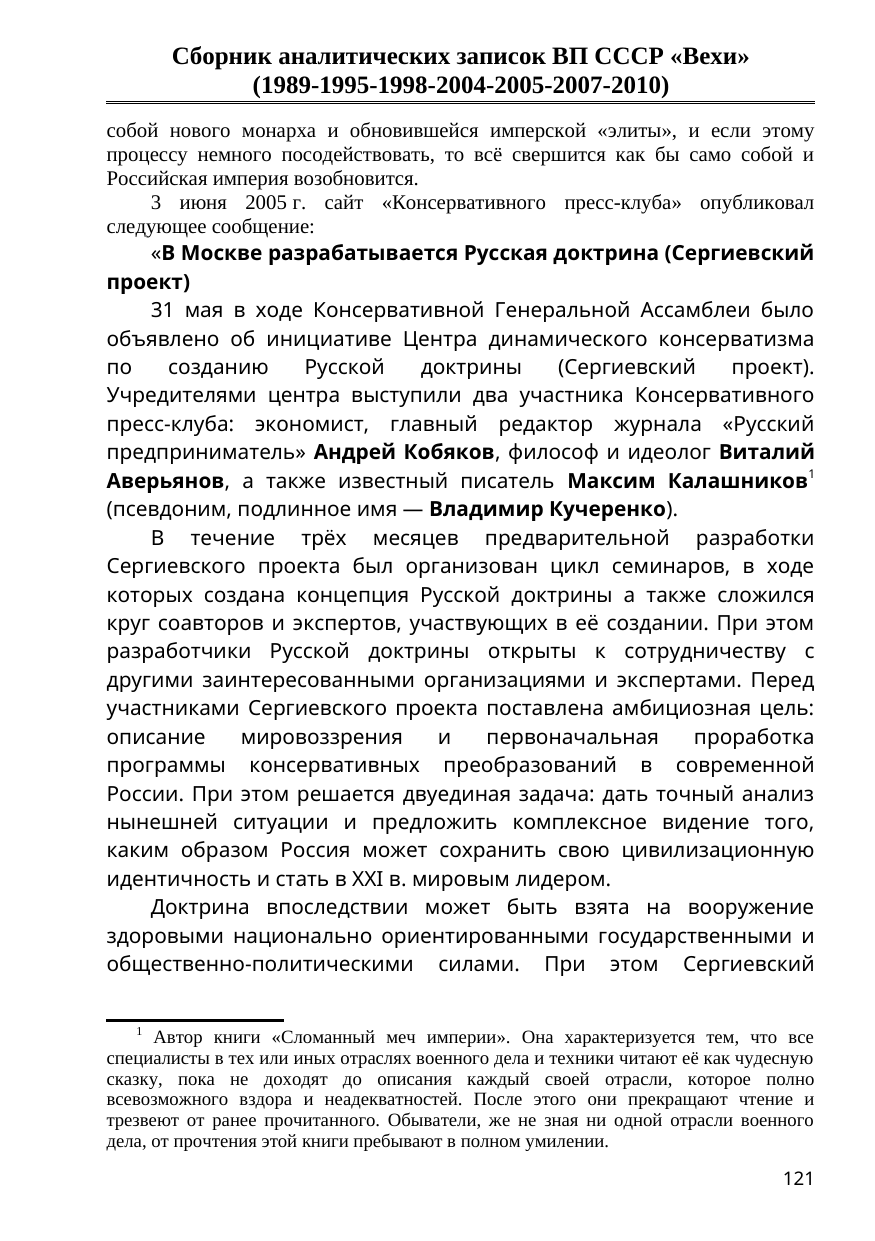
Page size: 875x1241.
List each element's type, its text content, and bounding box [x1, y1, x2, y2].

text В течение трёх месяцев предварительной разработки Сергиевского проекта был организован цикл семинаров, в ходе которых создана концепция Русской доктрины а также сложился круг соавторов и экспертов, участвующих в её создании. При этом разработчики Русской доктрины открыты к сотрудничеству с другими заинтересованными организациями и экспертами. Перед участниками Сергиевского проекта поставлена амбициозная цель: описание мировоззрения и первоначальная проработка программы консервативных преобразований в современной России. При этом решается двуединая задача: дать точный анализ нынешней ситуации и предложить комплексное видение того, каким образом Россия может сохранить свою цивилизационную идентичность и стать в XXI в. мировым лидером. [106, 523, 815, 892]
text Доктрина впоследствии может быть взята на вооружение здоровыми национально ориентированными государственными и общественно-политическими силами. При этом Сергиевский [106, 892, 815, 978]
text Автор книги «Сломанный меч империи». Она характеризуется тем, что все специалисты в тех или иных отраслях военного дела и техники читают её как чудесную сказку, пока не доходят до описания каждый своей отрасли, которое полно всевозможного вздора и неадекватностей. После этого они прекращают чтение и трезвеют от ранее прочитанного. Обыватели, же не зная ни одной отрасли военного дела, от прочтения этой книги пребывают в полном умилении. [106, 1027, 815, 1152]
text 3 июня 2005 г. сайт «Консервативного пресс-клуба» опубликовал следующее сообщение: [106, 190, 815, 238]
text 31 мая в ходе Консервативной Генеральной Ассамблеи было объявлено об инициативе Центра динамического консерватизма по созданию Русской доктрины (Сергиевский проект). Учредителями центра выступили два участника Консервативного пресс-клуба: экономист, главный редактор журнала «Русский предприниматель» Андрей Кобяков, философ и идеолог Виталий Аверьянов, а также известный писатель Максим Калашников (псевдоним, подлинное имя — Владимир Кучеренко). [106, 295, 815, 523]
text «В Москве разрабатывается Русская доктрина (Сергиевский проект) [106, 238, 815, 295]
text собой нового монарха и обновившейся имперской «элиты», и если этому процессу немного посодействовать, то всё свершится как бы само собой и Российская империя возобновится. [106, 118, 815, 190]
